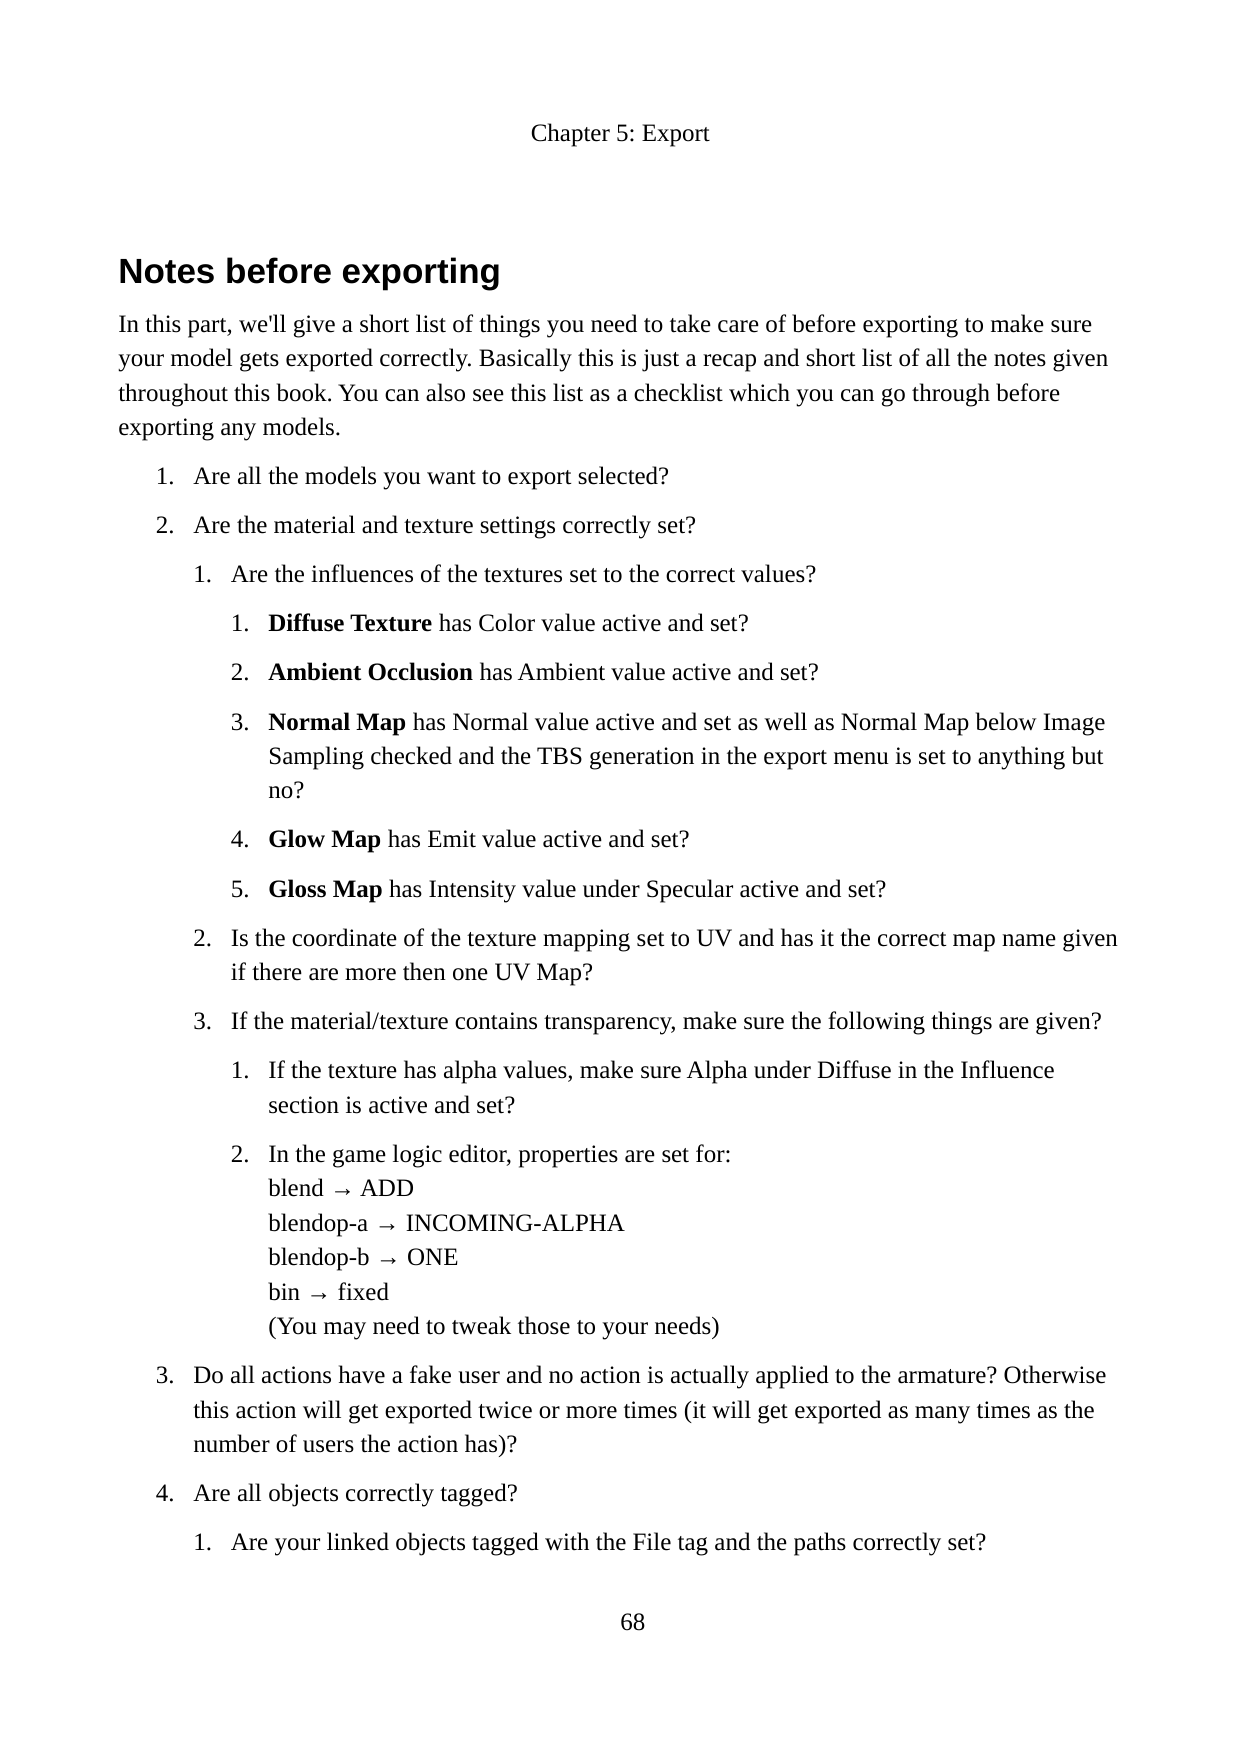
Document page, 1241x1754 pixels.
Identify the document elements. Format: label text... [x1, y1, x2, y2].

list Ambient Occlusion has Ambient value active and set? [231, 657, 1122, 686]
list Glow Map has Emit value active and set? [231, 824, 1122, 853]
list Diffuse Texture has Color value active and set? [231, 608, 1122, 637]
list Are the influences of the textures set to the correct values? [193, 559, 1122, 588]
text In this part, we'll give a short list of things you need to take care of before exporting to make sure your model gets exported correctly. Basically this is just a recap and short list of all the notes given throughout this book. You can also see this list as a checklist which you can go through before exporting any models. [118, 309, 1122, 441]
list If the material/texture contains transparency, make sure the following things are given? [193, 1006, 1122, 1035]
list Is the coordinate of the texture mapping set to UV and has it the correct map name given if there are more then one UV Map? [193, 923, 1122, 986]
list Are the material and texture settings correctly set? [156, 510, 1122, 539]
list Gloss Map has Intensity value under Specular active and set? [231, 874, 1122, 902]
list Do all actions have a fake user and no action is actually applied to the armature? Otherwise this action will get exported twice or more times (it will get exported as many times as the number of users the action has)? [156, 1360, 1122, 1458]
list Are all objects correctly tagged? [156, 1478, 1122, 1507]
list Are all the models you want to export selected? [156, 461, 1122, 490]
list In the game logic editor, properties are set for: blend → ADD blendop-a → INCOMING-ALPHA blendop-b → ONE bin → fixed (You may need to tweak those to your needs) [231, 1139, 1122, 1340]
subtitle Notes before exporting [118, 250, 1122, 290]
list Normal Map has Normal value active and set as well as Normal Map below Image Sampling checked and the TBS generation in the export menu is set to anything but no? [231, 707, 1122, 804]
list Are your linked objects tagged with the File tag and the paths correctly set? [193, 1527, 1122, 1556]
list If the texture has alpha values, make sure Alpha under Diffuse in the Influence section is active and set? [231, 1055, 1122, 1118]
